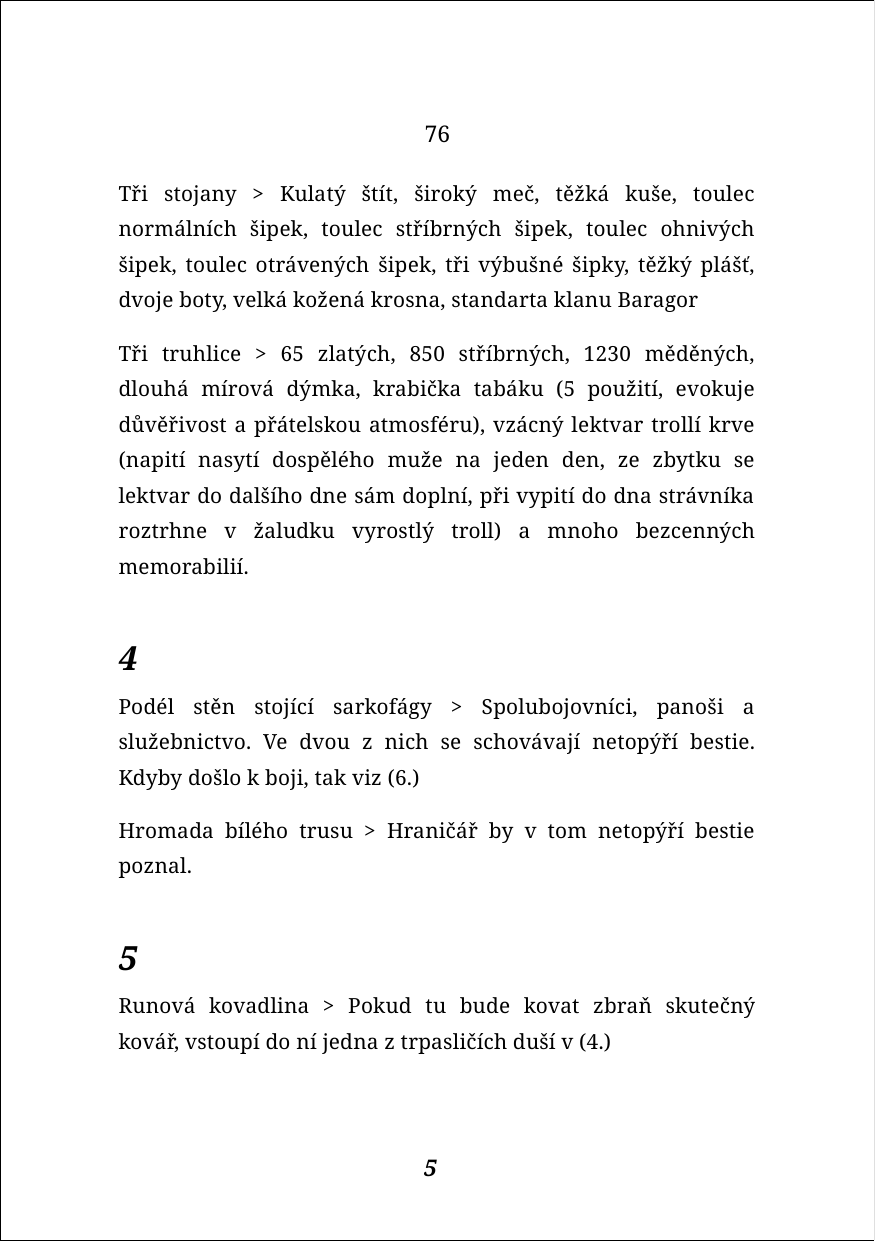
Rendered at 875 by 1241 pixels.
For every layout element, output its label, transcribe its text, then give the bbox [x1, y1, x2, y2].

text Tři stojany > Kulatý štít, široký meč, těžká kuše, toulec normálních šipek, toulec stříbrných šipek, toulec ohnivých šipek, toulec otrávených šipek, tři výbušné šipky, těžký plášť, dvoje boty, velká kožená krosna, standarta klanu Baragor [118, 179, 756, 314]
subtitle 5 [118, 934, 756, 980]
subtitle 4 [118, 635, 756, 680]
text Tři truhlice > 65 zlatých, 850 stříbrných, 1230 měděných, dlouhá mírová dýmka, krabička tabáku (5 použití, evokuje důvěřivost a přátelskou atmosféru), vzácný lektvar trollí krve (napití nasytí dospělého muže na jeden den, ze zbytku se lektvar do dalšího dne sám doplní, při vypití do dna strávníka roztrhne v žaludku vyrostlý troll) a mnoho bezcenných memorabilií. [118, 339, 756, 580]
text Podél stěn stojící sarkofágy > Spolubojovníci, panoši a služebnictvo. Ve dvou z nich se schovávají netopýří bestie. Kdyby došlo k boji, tak viz (6.) [118, 692, 756, 791]
text Hromada bílého trusu > Hraničář by v tom netopýří bestie poznal. [118, 816, 756, 880]
text Runová kovadlina > Pokud tu bude kovat zbraň skutečný kovář, vstoupí do ní jedna z trpasličích duší v (4.) [118, 992, 756, 1056]
